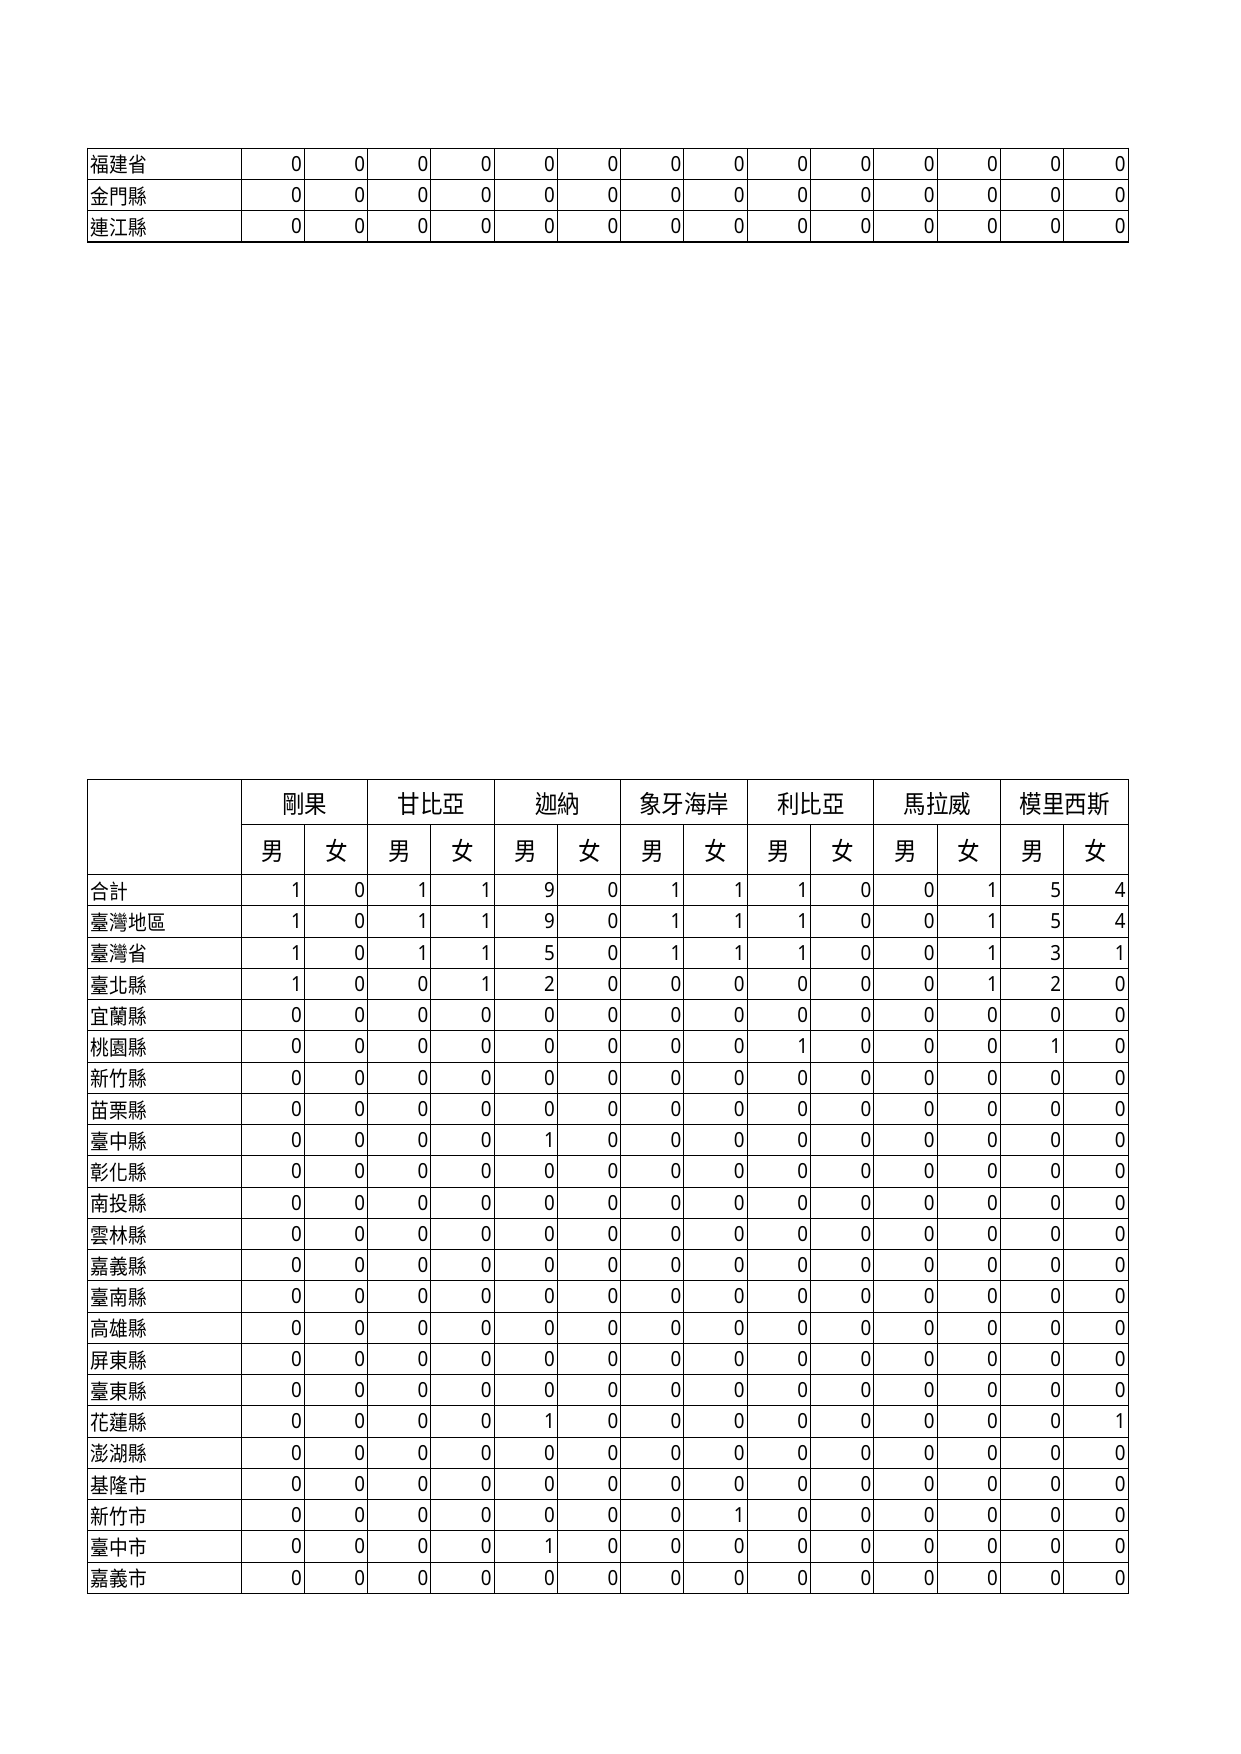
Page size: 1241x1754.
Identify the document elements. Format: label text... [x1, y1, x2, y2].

table_cell 0 [684, 1000, 747, 1030]
table_cell 0 [811, 1375, 873, 1405]
table_cell 基隆市 [88, 1469, 241, 1499]
table_cell 0 [748, 1000, 810, 1030]
table_cell 0 [242, 1563, 304, 1593]
table_cell 0 [242, 1406, 304, 1437]
table_cell 0 [368, 1469, 430, 1499]
table_cell 0 [684, 180, 747, 210]
table_cell 男 [368, 825, 430, 874]
table_cell 0 [495, 1375, 557, 1405]
table_cell 0 [811, 1250, 873, 1280]
table_cell 0 [874, 1438, 937, 1468]
table_cell 0 [305, 1000, 367, 1030]
table_cell 南投縣 [88, 1188, 241, 1218]
table_cell 0 [368, 1313, 430, 1343]
table_cell 0 [811, 149, 873, 179]
table_header 馬拉威 [874, 780, 1000, 824]
table_cell 0 [431, 1375, 494, 1405]
table_cell 女 [305, 825, 367, 874]
table_cell 0 [811, 906, 873, 937]
table_cell 0 [368, 1563, 430, 1593]
table_cell 0 [938, 1094, 1000, 1124]
table_cell 1 [748, 938, 810, 968]
table_cell 0 [938, 1281, 1000, 1312]
table_cell 0 [811, 1000, 873, 1030]
table_cell 0 [558, 211, 620, 241]
table_cell 0 [748, 1219, 810, 1249]
table_cell 0 [811, 1094, 873, 1124]
table_cell 0 [811, 1219, 873, 1249]
table_cell 臺東縣 [88, 1375, 241, 1405]
table_cell 0 [748, 1250, 810, 1280]
table_cell 0 [558, 1156, 620, 1187]
table_cell 0 [621, 180, 683, 210]
table_cell 1 [684, 906, 747, 937]
table_cell 1 [748, 875, 810, 905]
table_cell 0 [811, 1031, 873, 1062]
table_cell 0 [558, 1406, 620, 1437]
table_cell 0 [874, 1531, 937, 1562]
table_cell 男 [242, 825, 304, 874]
table_cell 0 [938, 1250, 1000, 1280]
table_cell 0 [874, 1344, 937, 1374]
table_cell 0 [621, 1469, 683, 1499]
table_cell 1 [242, 906, 304, 937]
table_cell 0 [368, 1375, 430, 1405]
table_cell 0 [621, 1094, 683, 1124]
table_cell 9 [495, 906, 557, 937]
table_cell 5 [495, 938, 557, 968]
table_cell 0 [874, 1313, 937, 1343]
table_cell 0 [621, 969, 683, 999]
table_cell 0 [1001, 1344, 1063, 1374]
table_cell 0 [558, 1063, 620, 1093]
table_cell 0 [811, 1313, 873, 1343]
table_cell 0 [684, 1250, 747, 1280]
table_cell 0 [621, 1344, 683, 1374]
table_cell 0 [368, 211, 430, 241]
table_cell 0 [495, 1156, 557, 1187]
table_cell 0 [242, 180, 304, 210]
table_cell 0 [811, 180, 873, 210]
table_cell 0 [1064, 1250, 1128, 1280]
table_cell 1 [431, 938, 494, 968]
table_cell 0 [621, 211, 683, 241]
table_cell 0 [874, 1250, 937, 1280]
table_cell 0 [684, 969, 747, 999]
table_cell 0 [874, 969, 937, 999]
table_cell 0 [558, 1375, 620, 1405]
table_cell 0 [1001, 1438, 1063, 1468]
table_cell 0 [748, 1563, 810, 1593]
table_cell 0 [874, 1094, 937, 1124]
table_cell 0 [242, 1500, 304, 1530]
table_cell 0 [748, 969, 810, 999]
table_cell 0 [368, 180, 430, 210]
table_cell 0 [811, 1531, 873, 1562]
table_cell 0 [621, 1219, 683, 1249]
table_cell 0 [684, 1031, 747, 1062]
table_cell 0 [558, 1031, 620, 1062]
table_cell 0 [242, 1094, 304, 1124]
table_cell 0 [305, 1500, 367, 1530]
table_cell 0 [938, 1219, 1000, 1249]
table_cell 0 [495, 1031, 557, 1062]
table_cell 0 [368, 149, 430, 179]
table_header 迦納 [495, 780, 620, 824]
table_cell 臺北縣 [88, 969, 241, 999]
table_cell 0 [431, 211, 494, 241]
table_cell 0 [305, 969, 367, 999]
table_cell 0 [621, 1156, 683, 1187]
table_cell 0 [748, 1344, 810, 1374]
table_cell 0 [874, 1469, 937, 1499]
table_cell 0 [368, 1219, 430, 1249]
table_cell 0 [811, 1125, 873, 1155]
table_cell 0 [495, 1500, 557, 1530]
table_cell 女 [1064, 825, 1128, 874]
table_header 模里西斯 [1001, 780, 1128, 824]
table_cell 0 [621, 1031, 683, 1062]
table_cell 1 [368, 906, 430, 937]
table_cell 0 [874, 211, 937, 241]
table_cell 0 [811, 1563, 873, 1593]
table_cell 0 [684, 1094, 747, 1124]
table_cell 0 [431, 1188, 494, 1218]
table_cell 0 [558, 1438, 620, 1468]
table_cell 0 [874, 1063, 937, 1093]
table_cell 0 [874, 906, 937, 937]
table_cell 0 [305, 1063, 367, 1093]
table_cell 0 [684, 1063, 747, 1093]
table_cell 0 [938, 1438, 1000, 1468]
table_cell 0 [1001, 1000, 1063, 1030]
table_cell 0 [684, 1344, 747, 1374]
table_cell 0 [1064, 180, 1128, 210]
table_cell 1 [684, 1500, 747, 1530]
table_cell 0 [431, 149, 494, 179]
table_cell 1 [684, 938, 747, 968]
table_cell 0 [1001, 1250, 1063, 1280]
table_cell 1 [1064, 1406, 1128, 1437]
table_cell 0 [431, 1438, 494, 1468]
table_cell 0 [1001, 1281, 1063, 1312]
table_cell 0 [684, 211, 747, 241]
table_cell 0 [748, 1188, 810, 1218]
table_cell 連江縣 [88, 211, 241, 241]
table_cell 0 [558, 1250, 620, 1280]
table_cell 0 [1001, 1563, 1063, 1593]
table_cell 0 [558, 1219, 620, 1249]
table_cell 0 [1064, 1000, 1128, 1030]
table_cell 男 [748, 825, 810, 874]
table_cell 0 [558, 1313, 620, 1343]
table_cell 0 [1001, 1094, 1063, 1124]
table_cell 0 [684, 1531, 747, 1562]
table_cell 1 [748, 906, 810, 937]
table_cell 0 [558, 149, 620, 179]
table_cell 0 [748, 1313, 810, 1343]
table_cell 0 [368, 1031, 430, 1062]
table_cell 0 [368, 1156, 430, 1187]
table_cell 0 [621, 149, 683, 179]
table_cell 0 [558, 1469, 620, 1499]
table_cell 0 [811, 1188, 873, 1218]
table_cell 1 [621, 938, 683, 968]
table_cell 0 [495, 1188, 557, 1218]
table_cell 0 [305, 1031, 367, 1062]
table_cell 0 [874, 1125, 937, 1155]
table_cell 0 [1001, 1500, 1063, 1530]
table_cell 0 [874, 875, 937, 905]
table_cell 0 [811, 1063, 873, 1093]
table_cell 0 [938, 1031, 1000, 1062]
table_cell 0 [748, 1156, 810, 1187]
table_cell 0 [621, 1406, 683, 1437]
table_cell 宜蘭縣 [88, 1000, 241, 1030]
table_cell 嘉義市 [88, 1563, 241, 1593]
table_cell 0 [748, 1281, 810, 1312]
table_cell 桃園縣 [88, 1031, 241, 1062]
table_cell 0 [684, 1188, 747, 1218]
table_cell 0 [558, 938, 620, 968]
table_cell 0 [621, 1125, 683, 1155]
table_cell 0 [558, 1344, 620, 1374]
table_cell 1 [1001, 1031, 1063, 1062]
table_cell 0 [242, 1469, 304, 1499]
table_cell 0 [938, 1188, 1000, 1218]
table_cell 0 [1001, 211, 1063, 241]
table_cell 0 [242, 1000, 304, 1030]
table_cell 0 [242, 1375, 304, 1405]
table_cell 0 [938, 180, 1000, 210]
table_cell 合計 [88, 875, 241, 905]
table_cell 0 [748, 1438, 810, 1468]
table_cell 花蓮縣 [88, 1406, 241, 1437]
table_cell 0 [431, 1406, 494, 1437]
table_cell 0 [938, 1313, 1000, 1343]
table_cell 0 [938, 1469, 1000, 1499]
table_cell 0 [811, 969, 873, 999]
table_cell 0 [368, 1094, 430, 1124]
table_cell 0 [558, 875, 620, 905]
table_cell 臺灣地區 [88, 906, 241, 937]
table_cell 0 [1001, 1406, 1063, 1437]
table_cell 0 [368, 1406, 430, 1437]
table_cell 0 [1064, 211, 1128, 241]
table_cell 0 [811, 1500, 873, 1530]
table_cell 0 [938, 1563, 1000, 1593]
table_cell 0 [368, 1500, 430, 1530]
table_cell 0 [495, 1313, 557, 1343]
table_cell 0 [368, 1250, 430, 1280]
table_cell 福建省 [88, 149, 241, 179]
table_cell 0 [558, 1563, 620, 1593]
table_cell 0 [242, 1344, 304, 1374]
table_cell 0 [431, 1344, 494, 1374]
table_cell 0 [305, 1250, 367, 1280]
table_cell 0 [684, 1469, 747, 1499]
table_cell 0 [684, 1406, 747, 1437]
table_cell 0 [431, 1063, 494, 1093]
table_cell 0 [368, 1531, 430, 1562]
table_cell 1 [938, 969, 1000, 999]
table_cell 0 [368, 1438, 430, 1468]
table_cell 0 [874, 149, 937, 179]
table_cell 0 [305, 1156, 367, 1187]
table_cell 0 [684, 149, 747, 179]
table_cell 0 [874, 1500, 937, 1530]
table_cell 0 [305, 211, 367, 241]
table_cell 0 [1064, 1563, 1128, 1593]
table_cell 0 [242, 1438, 304, 1468]
table_cell 4 [1064, 875, 1128, 905]
table_cell 9 [495, 875, 557, 905]
table_cell 0 [242, 1313, 304, 1343]
table_cell 0 [811, 1438, 873, 1468]
table_cell 0 [621, 1313, 683, 1343]
table_cell 屏東縣 [88, 1344, 241, 1374]
table_cell 0 [938, 1375, 1000, 1405]
table_cell 新竹市 [88, 1500, 241, 1530]
table_cell 0 [242, 1281, 304, 1312]
table_cell 0 [621, 1500, 683, 1530]
table_cell 0 [1001, 1313, 1063, 1343]
table_cell 1 [621, 906, 683, 937]
table_cell 0 [431, 1281, 494, 1312]
table_cell 0 [305, 1094, 367, 1124]
table_cell 0 [495, 1344, 557, 1374]
table_cell 0 [1064, 1031, 1128, 1062]
table_cell 0 [621, 1438, 683, 1468]
table_cell 0 [368, 969, 430, 999]
table_cell 0 [305, 1313, 367, 1343]
table_cell 2 [1001, 969, 1063, 999]
table_cell 0 [748, 180, 810, 210]
table_cell 0 [495, 1250, 557, 1280]
table_cell 1 [495, 1531, 557, 1562]
table_cell 0 [748, 1125, 810, 1155]
table_cell 0 [242, 1125, 304, 1155]
table_cell 0 [368, 1281, 430, 1312]
table_cell 彰化縣 [88, 1156, 241, 1187]
table_cell 0 [874, 1000, 937, 1030]
table_cell 1 [242, 875, 304, 905]
table_cell 0 [684, 1313, 747, 1343]
table_cell 0 [558, 1281, 620, 1312]
table_cell 0 [495, 180, 557, 210]
table_cell 0 [242, 1250, 304, 1280]
table_cell 0 [495, 1563, 557, 1593]
table_cell 0 [1064, 1125, 1128, 1155]
table_cell 0 [811, 211, 873, 241]
table_cell 嘉義縣 [88, 1250, 241, 1280]
table_cell 0 [1064, 1094, 1128, 1124]
table_cell 0 [684, 1125, 747, 1155]
table_cell 0 [242, 211, 304, 241]
table_cell 0 [368, 1000, 430, 1030]
table_cell 0 [305, 875, 367, 905]
table_cell 0 [558, 1000, 620, 1030]
table_cell 0 [1064, 1188, 1128, 1218]
table_cell 0 [938, 1531, 1000, 1562]
table_cell 0 [305, 1406, 367, 1437]
table_cell 0 [748, 149, 810, 179]
table_cell 5 [1001, 875, 1063, 905]
table_cell 4 [1064, 906, 1128, 937]
table_cell 0 [558, 1188, 620, 1218]
table_cell 1 [368, 938, 430, 968]
table_cell 0 [621, 1188, 683, 1218]
table_header 象牙海岸 [621, 780, 747, 824]
table_cell 0 [1001, 1469, 1063, 1499]
table_cell 0 [431, 1250, 494, 1280]
table_cell 0 [368, 1063, 430, 1093]
table_cell 0 [874, 1219, 937, 1249]
table_cell 0 [558, 180, 620, 210]
table_cell 0 [1064, 1469, 1128, 1499]
table_cell 0 [684, 1563, 747, 1593]
table_cell 0 [242, 1188, 304, 1218]
table_cell 男 [1001, 825, 1063, 874]
table_cell 0 [1064, 1281, 1128, 1312]
table_header 利比亞 [748, 780, 873, 824]
table_cell 0 [1064, 1375, 1128, 1405]
table_cell 0 [938, 149, 1000, 179]
table_cell 新竹縣 [88, 1063, 241, 1093]
table_cell 0 [811, 1281, 873, 1312]
table_cell 0 [305, 1125, 367, 1155]
table_cell 臺中縣 [88, 1125, 241, 1155]
table_cell 0 [1001, 1375, 1063, 1405]
table_cell 0 [495, 1469, 557, 1499]
table_cell 0 [811, 1156, 873, 1187]
table_cell 苗栗縣 [88, 1094, 241, 1124]
table_header [88, 780, 241, 874]
table_cell 0 [874, 1563, 937, 1593]
table_cell 0 [495, 1000, 557, 1030]
table_cell 0 [495, 149, 557, 179]
table_cell 0 [811, 1344, 873, 1374]
table_cell 女 [431, 825, 494, 874]
table_cell 0 [621, 1250, 683, 1280]
table_cell 0 [811, 875, 873, 905]
table_header 剛果 [242, 780, 367, 824]
table_cell 0 [242, 1063, 304, 1093]
table_cell 0 [431, 1000, 494, 1030]
table_cell 0 [495, 1438, 557, 1468]
table_cell 0 [938, 1125, 1000, 1155]
table_cell 0 [938, 1344, 1000, 1374]
table_cell 0 [938, 211, 1000, 241]
table_cell 0 [1064, 1531, 1128, 1562]
table_cell 男 [874, 825, 937, 874]
table_cell 1 [684, 875, 747, 905]
table_cell 0 [431, 1031, 494, 1062]
table_cell 1 [748, 1031, 810, 1062]
table_cell 1 [495, 1125, 557, 1155]
table_cell 0 [1001, 180, 1063, 210]
table_cell 0 [242, 149, 304, 179]
table_cell 0 [748, 1375, 810, 1405]
table_cell 0 [1064, 1156, 1128, 1187]
table_cell 0 [874, 180, 937, 210]
table_cell 0 [305, 1281, 367, 1312]
table_cell 0 [938, 1000, 1000, 1030]
table_cell 0 [495, 1063, 557, 1093]
table_cell 0 [431, 1125, 494, 1155]
table_cell 0 [1064, 969, 1128, 999]
table_cell 0 [874, 1156, 937, 1187]
table_cell 0 [621, 1375, 683, 1405]
table_cell 0 [1064, 1500, 1128, 1530]
table_cell 0 [495, 211, 557, 241]
table_cell 女 [558, 825, 620, 874]
table_cell 0 [621, 1531, 683, 1562]
table_cell 0 [558, 1500, 620, 1530]
table_cell 金門縣 [88, 180, 241, 210]
table_cell 0 [1064, 149, 1128, 179]
table_cell 1 [431, 906, 494, 937]
table_cell 1 [621, 875, 683, 905]
table_cell 0 [431, 1500, 494, 1530]
table_cell 0 [495, 1219, 557, 1249]
table_cell 女 [684, 825, 747, 874]
table_cell 0 [684, 1375, 747, 1405]
table_cell 5 [1001, 906, 1063, 937]
table_header 甘比亞 [368, 780, 494, 824]
table_cell 3 [1001, 938, 1063, 968]
table_cell 0 [621, 1563, 683, 1593]
table_cell 0 [305, 1438, 367, 1468]
table_cell 0 [684, 1219, 747, 1249]
table_cell 1 [495, 1406, 557, 1437]
table_cell 0 [748, 1531, 810, 1562]
table_cell 0 [431, 1094, 494, 1124]
table_cell 0 [874, 1188, 937, 1218]
table_cell 0 [431, 1219, 494, 1249]
table_cell 雲林縣 [88, 1219, 241, 1249]
table_cell 0 [748, 1469, 810, 1499]
table_cell 0 [874, 1281, 937, 1312]
table_cell 0 [305, 1344, 367, 1374]
table_cell 0 [558, 969, 620, 999]
table_cell 0 [621, 1281, 683, 1312]
table_cell 1 [431, 875, 494, 905]
table_cell 0 [748, 1500, 810, 1530]
table_cell 0 [558, 1125, 620, 1155]
table_cell 0 [431, 180, 494, 210]
table_cell 0 [811, 1406, 873, 1437]
table_cell 0 [368, 1344, 430, 1374]
table_cell 0 [431, 1156, 494, 1187]
table_cell 0 [1064, 1219, 1128, 1249]
table_cell 0 [1001, 1188, 1063, 1218]
table_cell 澎湖縣 [88, 1438, 241, 1468]
table_cell 0 [242, 1531, 304, 1562]
table_cell 0 [431, 1531, 494, 1562]
table_cell 1 [938, 906, 1000, 937]
table_cell 0 [748, 1063, 810, 1093]
table_cell 0 [748, 1406, 810, 1437]
table_cell 0 [1001, 149, 1063, 179]
table_cell 0 [305, 1563, 367, 1593]
table_cell 0 [874, 1031, 937, 1062]
table_cell 2 [495, 969, 557, 999]
table_cell 0 [431, 1563, 494, 1593]
table_cell 1 [368, 875, 430, 905]
table_cell 0 [938, 1500, 1000, 1530]
table_cell 0 [811, 938, 873, 968]
table_cell 0 [748, 1094, 810, 1124]
table_cell 0 [305, 1188, 367, 1218]
table_cell 0 [1001, 1219, 1063, 1249]
table_cell 0 [305, 180, 367, 210]
table_cell 男 [495, 825, 557, 874]
table_cell 0 [495, 1281, 557, 1312]
table_cell 高雄縣 [88, 1313, 241, 1343]
table_cell 0 [874, 1406, 937, 1437]
table_cell 0 [621, 1063, 683, 1093]
table_cell 0 [431, 1313, 494, 1343]
table_cell 0 [811, 1469, 873, 1499]
table_cell 0 [1001, 1531, 1063, 1562]
table_cell 0 [938, 1156, 1000, 1187]
table_cell 臺中市 [88, 1531, 241, 1562]
table_cell 0 [684, 1281, 747, 1312]
table_cell 1 [431, 969, 494, 999]
table_cell 0 [874, 938, 937, 968]
table_cell 0 [1001, 1125, 1063, 1155]
table_cell 男 [621, 825, 683, 874]
table_cell 0 [305, 149, 367, 179]
table_cell 女 [938, 825, 1000, 874]
table_cell 1 [242, 969, 304, 999]
table_cell 0 [1064, 1313, 1128, 1343]
table_cell 0 [1064, 1063, 1128, 1093]
table_cell 0 [305, 938, 367, 968]
table_cell 0 [495, 1094, 557, 1124]
table_cell 0 [684, 1438, 747, 1468]
table_cell 0 [368, 1125, 430, 1155]
table_cell 0 [1001, 1156, 1063, 1187]
table_cell 0 [938, 1406, 1000, 1437]
table_cell 0 [684, 1156, 747, 1187]
table_cell 臺灣省 [88, 938, 241, 968]
table_cell 0 [558, 906, 620, 937]
table_cell 0 [874, 1375, 937, 1405]
table_cell 0 [748, 211, 810, 241]
table_cell 0 [305, 1375, 367, 1405]
table_cell 0 [558, 1531, 620, 1562]
table_cell 1 [938, 875, 1000, 905]
table_cell 0 [1001, 1063, 1063, 1093]
table_cell 0 [1064, 1344, 1128, 1374]
table_cell 0 [368, 1188, 430, 1218]
table_cell 0 [242, 1031, 304, 1062]
table_cell 1 [1064, 938, 1128, 968]
table_cell 臺南縣 [88, 1281, 241, 1312]
table_cell 0 [305, 1531, 367, 1562]
table_cell 0 [242, 1156, 304, 1187]
table_cell 0 [621, 1000, 683, 1030]
table_cell 0 [305, 1219, 367, 1249]
table_cell 女 [811, 825, 873, 874]
table_cell 0 [1064, 1438, 1128, 1468]
table_cell 0 [431, 1469, 494, 1499]
table_cell 1 [938, 938, 1000, 968]
table_cell 0 [558, 1094, 620, 1124]
table_cell 1 [242, 938, 304, 968]
table_cell 0 [305, 906, 367, 937]
table_cell 0 [305, 1469, 367, 1499]
table_cell 0 [242, 1219, 304, 1249]
table_cell 0 [938, 1063, 1000, 1093]
